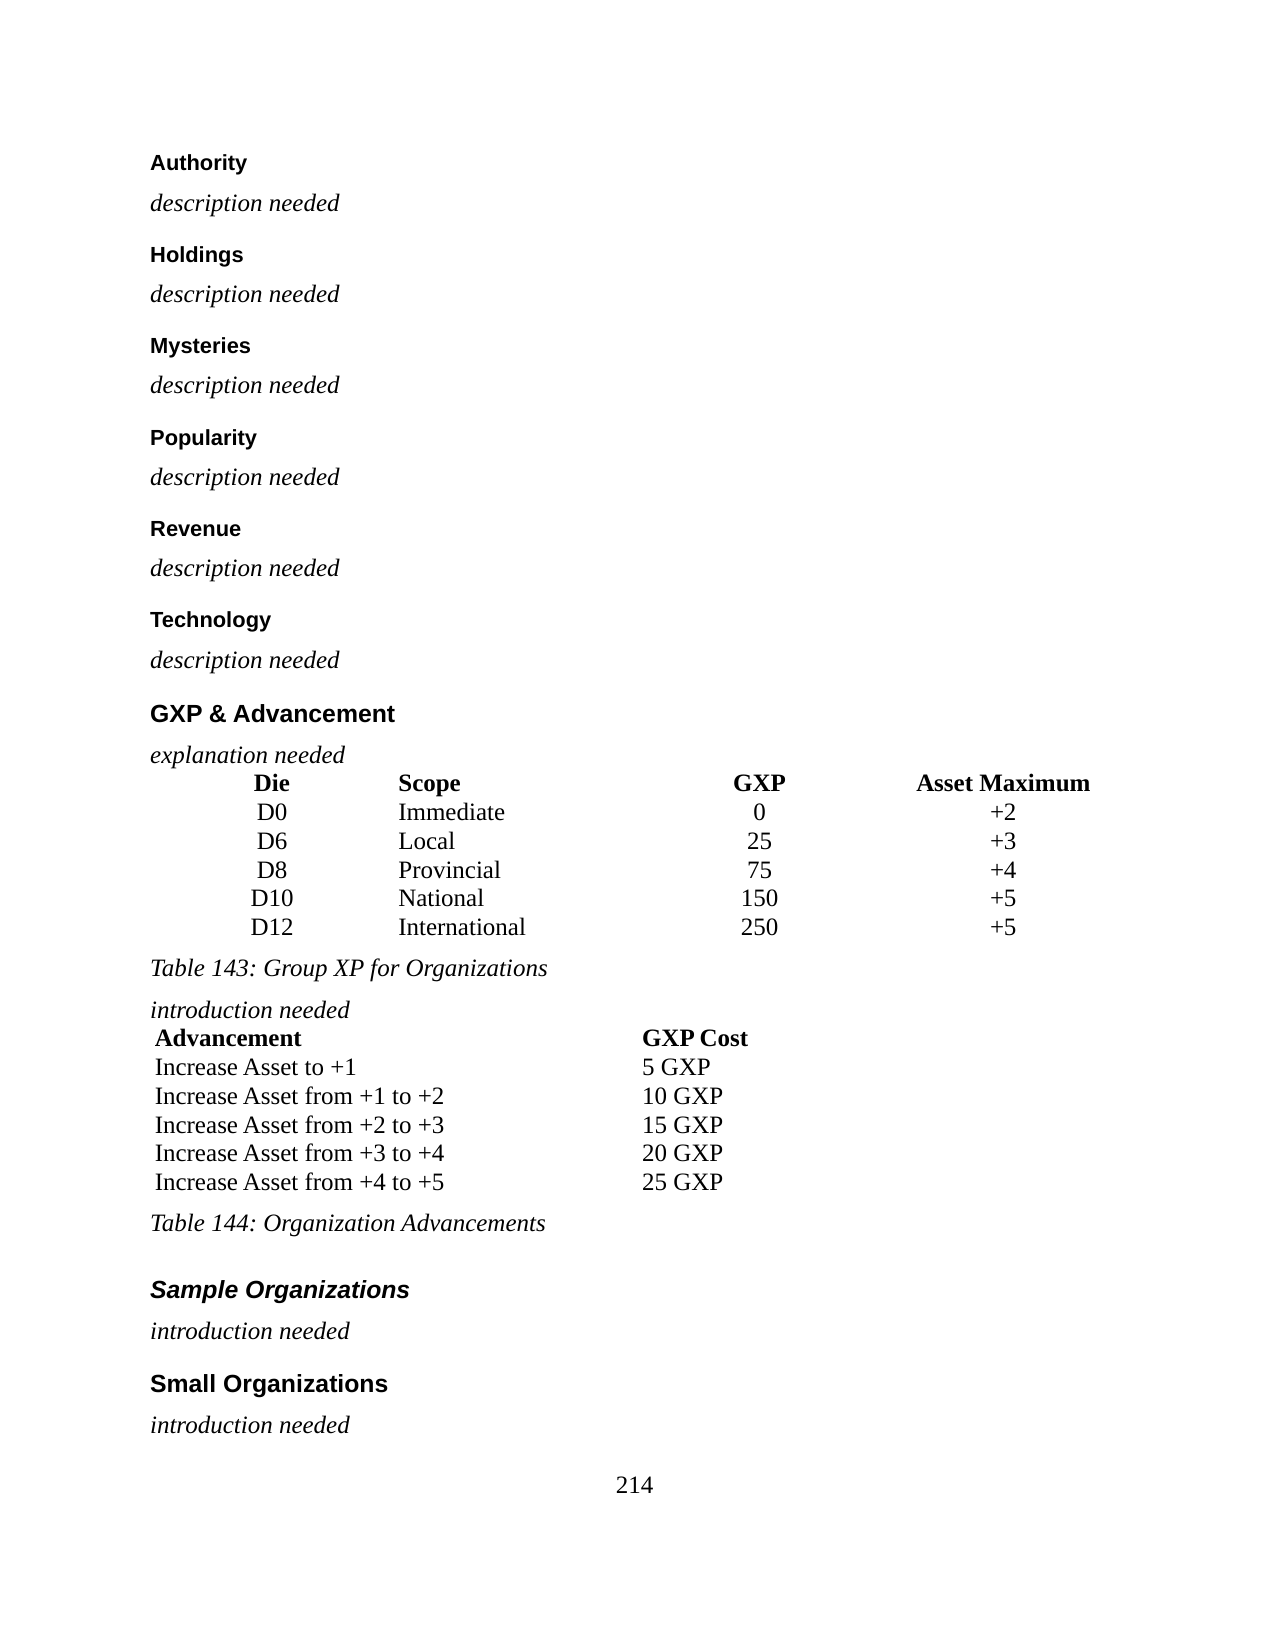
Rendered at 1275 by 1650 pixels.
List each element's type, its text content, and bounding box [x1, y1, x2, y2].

table_cell Increase Asset from +1 to +2 [150, 1081, 637, 1110]
table_cell +2 [881, 797, 1125, 826]
text introduction needed [150, 1411, 1125, 1439]
table_cell D8 [150, 855, 394, 883]
text description needed [150, 279, 1125, 308]
subtitle Technology [150, 607, 1125, 632]
table_cell 10 GXP [638, 1081, 1125, 1110]
table_cell +4 [881, 855, 1125, 883]
text description needed [150, 645, 1125, 674]
table_cell D12 [150, 912, 394, 941]
text description needed [150, 188, 1125, 216]
table_cell Increase Asset to +1 [150, 1052, 637, 1081]
text description needed [150, 371, 1125, 399]
table_cell D0 [150, 797, 394, 826]
subtitle Authority [150, 150, 1125, 175]
subtitle Mysteries [150, 333, 1125, 358]
text Table 143: Group XP for Organizations [150, 953, 1125, 982]
table_header GXP [638, 769, 881, 797]
table_header Scope [394, 769, 637, 797]
subtitle Popularity [150, 424, 1125, 449]
table_cell 5 GXP [638, 1052, 1125, 1081]
table_header Asset Maximum [881, 769, 1125, 797]
text Table 144: Organization Advancements [150, 1208, 1125, 1237]
table_cell Increase Asset from +3 to +4 [150, 1139, 637, 1167]
table_cell International [394, 912, 637, 941]
table_cell D10 [150, 884, 394, 912]
table_cell Increase Asset from +4 to +5 [150, 1167, 637, 1196]
table_cell 20 GXP [638, 1139, 1125, 1167]
text introduction needed [150, 1316, 1125, 1344]
text description needed [150, 462, 1125, 491]
table_cell 150 [638, 884, 881, 912]
table_cell 25 [638, 826, 881, 855]
table_cell Local [394, 826, 637, 855]
subtitle GXP & Advancement [150, 699, 1125, 727]
table_cell 0 [638, 797, 881, 826]
table_cell D6 [150, 826, 394, 855]
table_cell 250 [638, 912, 881, 941]
table_cell +5 [881, 884, 1125, 912]
table_cell Provincial [394, 855, 637, 883]
table_cell Immediate [394, 797, 637, 826]
subtitle Revenue [150, 516, 1125, 541]
table_cell 75 [638, 855, 881, 883]
subtitle Small Organizations [150, 1369, 1125, 1398]
table_cell +5 [881, 912, 1125, 941]
table_header Advancement [150, 1024, 637, 1052]
subtitle Holdings [150, 241, 1125, 267]
text description needed [150, 553, 1125, 582]
table_header Die [150, 769, 394, 797]
subtitle Sample Organizations [150, 1275, 1125, 1303]
table_cell +3 [881, 826, 1125, 855]
table_cell National [394, 884, 637, 912]
text explanation needed [150, 740, 1125, 768]
table_cell 15 GXP [638, 1110, 1125, 1138]
table_cell 25 GXP [638, 1167, 1125, 1196]
text introduction needed [150, 995, 1125, 1023]
table_header GXP Cost [638, 1024, 1125, 1052]
table_cell Increase Asset from +2 to +3 [150, 1110, 637, 1138]
